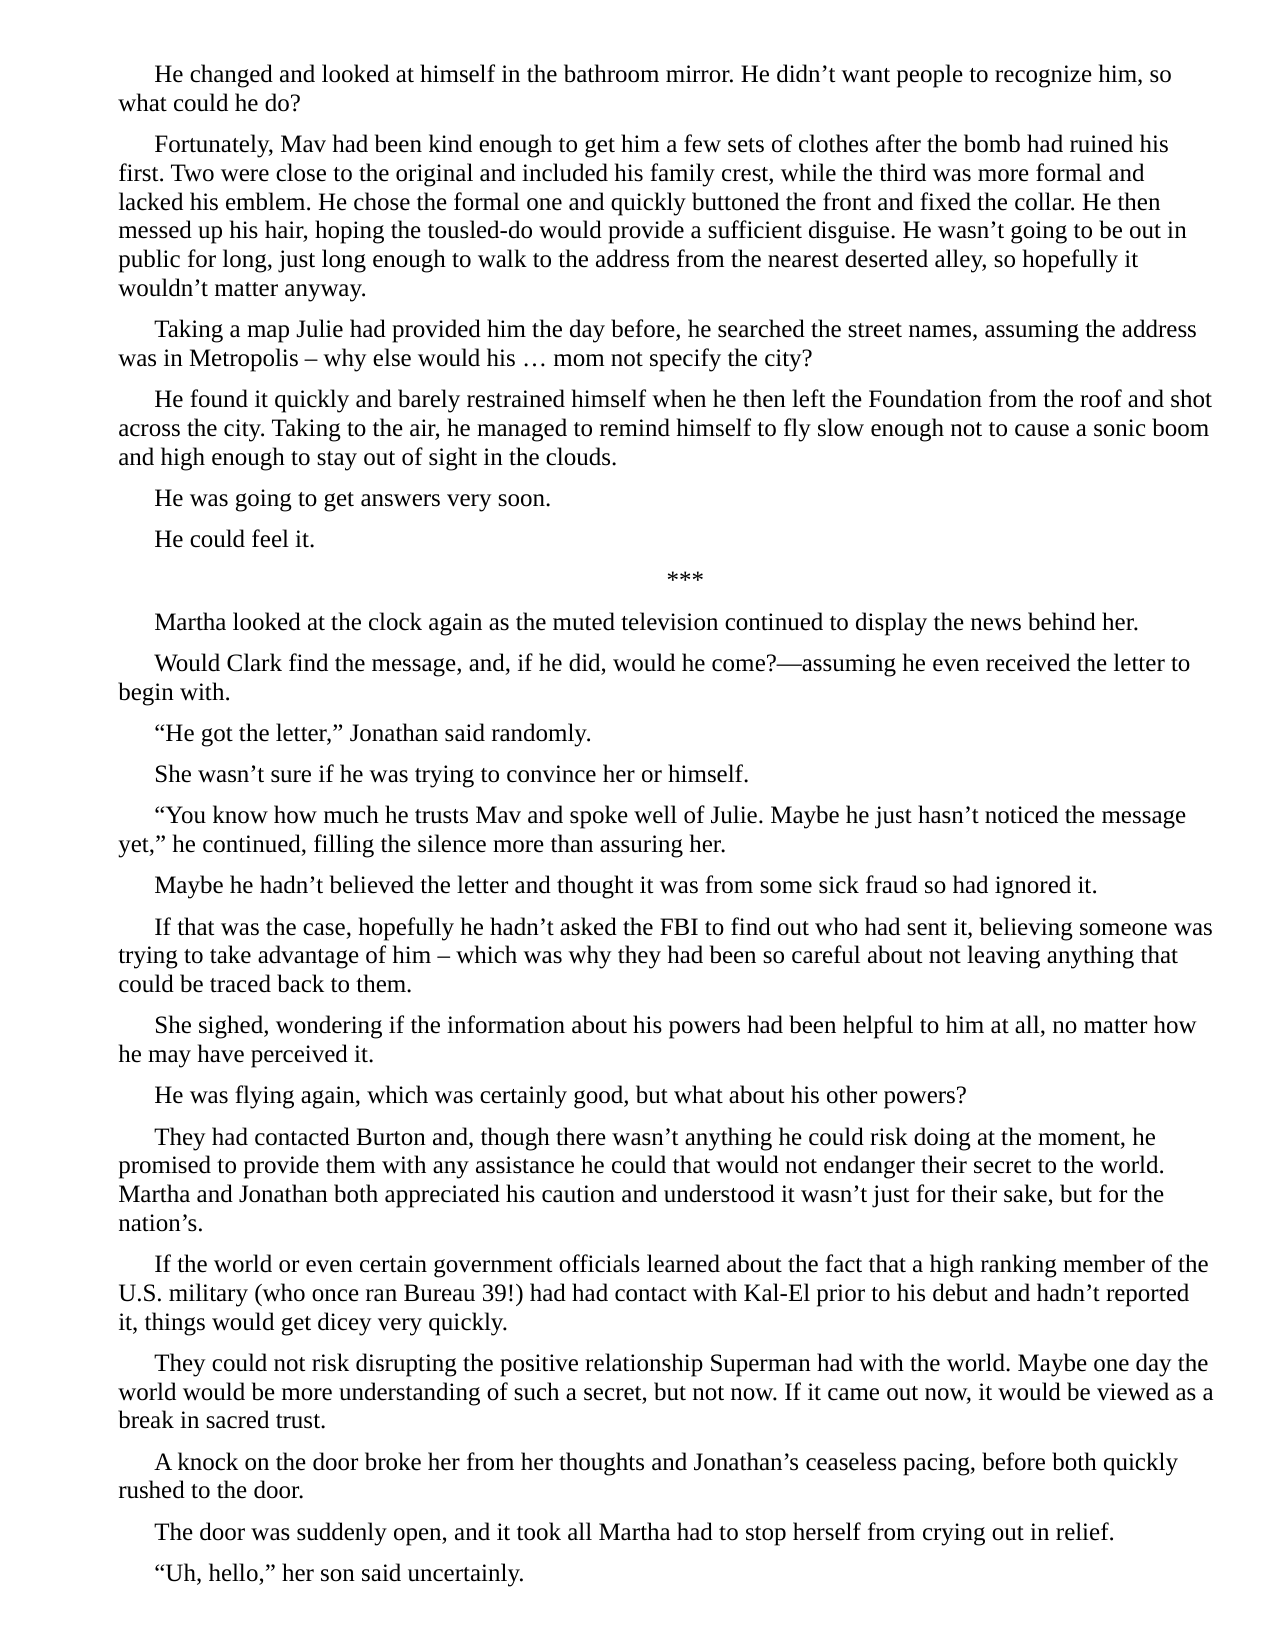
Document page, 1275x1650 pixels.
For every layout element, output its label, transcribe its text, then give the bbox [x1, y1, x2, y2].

text They had contacted Burton and, though there wasn’t anything he could risk doing at the moment, he promised to provide them with any assistance he could that would not endanger their secret to the world. Martha and Jonathan both appreciated his caution and understood it wasn’t just for their sake, but for the nation’s. [118, 1122, 1216, 1237]
text Fortunately, Mav had been kind enough to get him a few sets of clothes after the bomb had ruined his first. Two were close to the original and included his family crest, while the third was more formal and lacked his emblem. He chose the formal one and quickly buttoned the front and fixed the collar. He then messed up his hair, hoping the tousled-do would provide a sufficient disguise. He wasn’t going to be out in public for long, just long enough to walk to the address from the nearest deserted alley, so hopefully it wouldn’t matter anyway. [118, 129, 1216, 302]
text Maybe he hadn’t believed the letter and thought it was from some sick fraud so had ignored it. [118, 870, 1216, 899]
text Martha looked at the clock again as the muted television continued to display the news behind her. [118, 607, 1216, 635]
text A knock on the door broke her from her thoughts and Jonathan’s ceaseless pacing, before both quickly rushed to the door. [118, 1447, 1216, 1504]
text “Uh, hello,” her son said uncertainly. [118, 1558, 1216, 1587]
text Would Clark find the message, and, if he did, would he come?—assuming he even received the letter to begin with. [118, 648, 1216, 705]
text He changed and looked at himself in the bathroom mirror. He didn’t want people to recognize him, so what could he do? [118, 59, 1216, 117]
text “You know how much he trusts Mav and spoke well of Julie. Maybe he just hasn’t noticed the message yet,” he continued, filling the silence more than assuring her. [118, 800, 1216, 858]
text He could feel it. [118, 524, 1216, 553]
text “He got the letter,” Jonathan said randomly. [118, 718, 1216, 747]
text If the world or even certain government officials learned about the fact that a high ranking member of the U.S. military (who once ran Bureau 39!) had had contact with Kal-El prior to his debut and hadn’t reported it, things would get dicey very quickly. [118, 1249, 1216, 1335]
text They could not risk disrupting the positive relationship Superman had with the world. Maybe one day the world would be more understanding of such a secret, but not now. If it came out now, it would be viewed as a break in sacred trust. [118, 1348, 1216, 1434]
text He was flying again, which was certainly good, but what about his other powers? [118, 1080, 1216, 1109]
text Taking a map Julie had provided him the day before, he searched the street names, assuming the address was in Metropolis – why else would his … mom not specify the city? [118, 314, 1216, 372]
text She sighed, wondering if the information about his powers had been helpful to him at all, no matter how he may have perceived it. [118, 1010, 1216, 1068]
text *** [118, 565, 1216, 594]
text If that was the case, hopefully he hadn’t asked the FBI to find out who had sent it, believing someone was trying to take advantage of him – which was why they had been so careful about not leaving anything that could be traced back to them. [118, 912, 1216, 998]
text The door was suddenly open, and it took all Martha had to stop herself from crying out in relief. [118, 1517, 1216, 1545]
text She wasn’t sure if he was trying to convince her or himself. [118, 759, 1216, 788]
text He was going to get answers very soon. [118, 483, 1216, 512]
text He found it quickly and barely restrained himself when he then left the Foundation from the roof and shot across the city. Taking to the air, he managed to remind himself to fly slow enough not to cause a sonic boom and high enough to stay out of sight in the clouds. [118, 384, 1216, 470]
